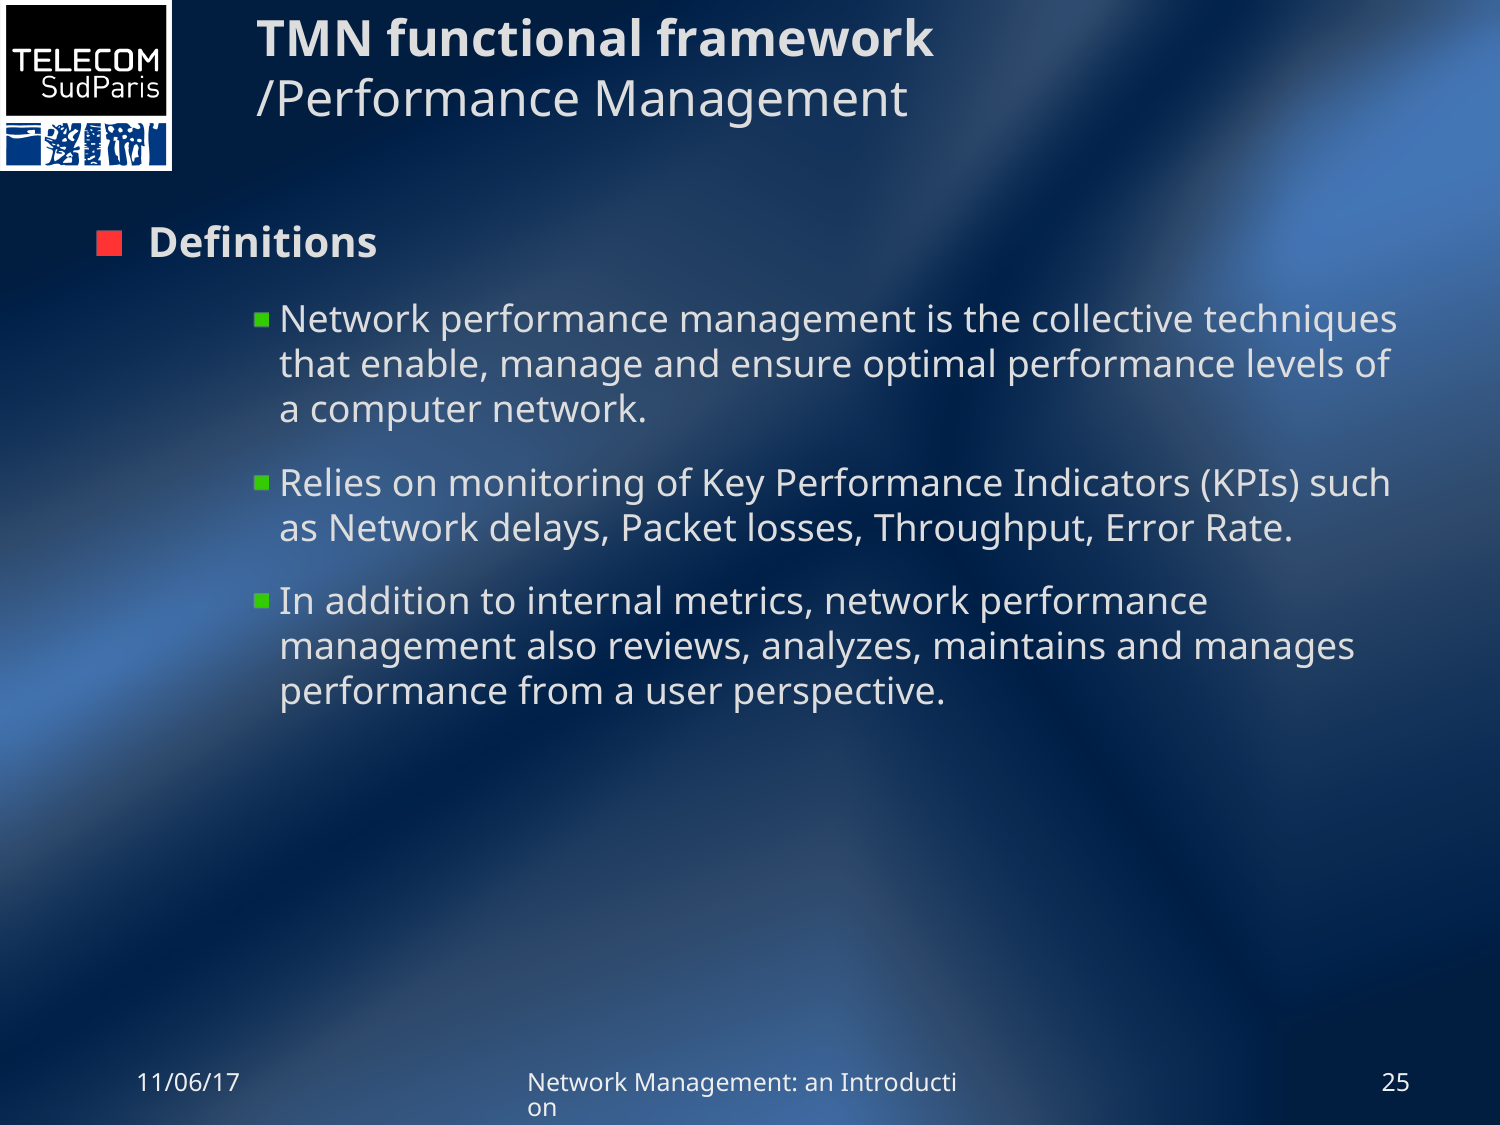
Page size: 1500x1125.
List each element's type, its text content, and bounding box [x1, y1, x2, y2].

picture [0, 0, 1500, 1125]
title TMN functional framework /Performance Management [242, 0, 1436, 135]
list Definitions Network performance management is the collective techniques that enable, manage and ensure optimal performance levels of a computer network. Relies on monitoring of Key Performance Indicators (KPIs) such as Network delays, Packet losses, Throughput, Error Rate. In addition to internal metrics, network performance management also reviews, analyzes, maintains and manages performance from a user perspective. [76, 207, 1427, 977]
